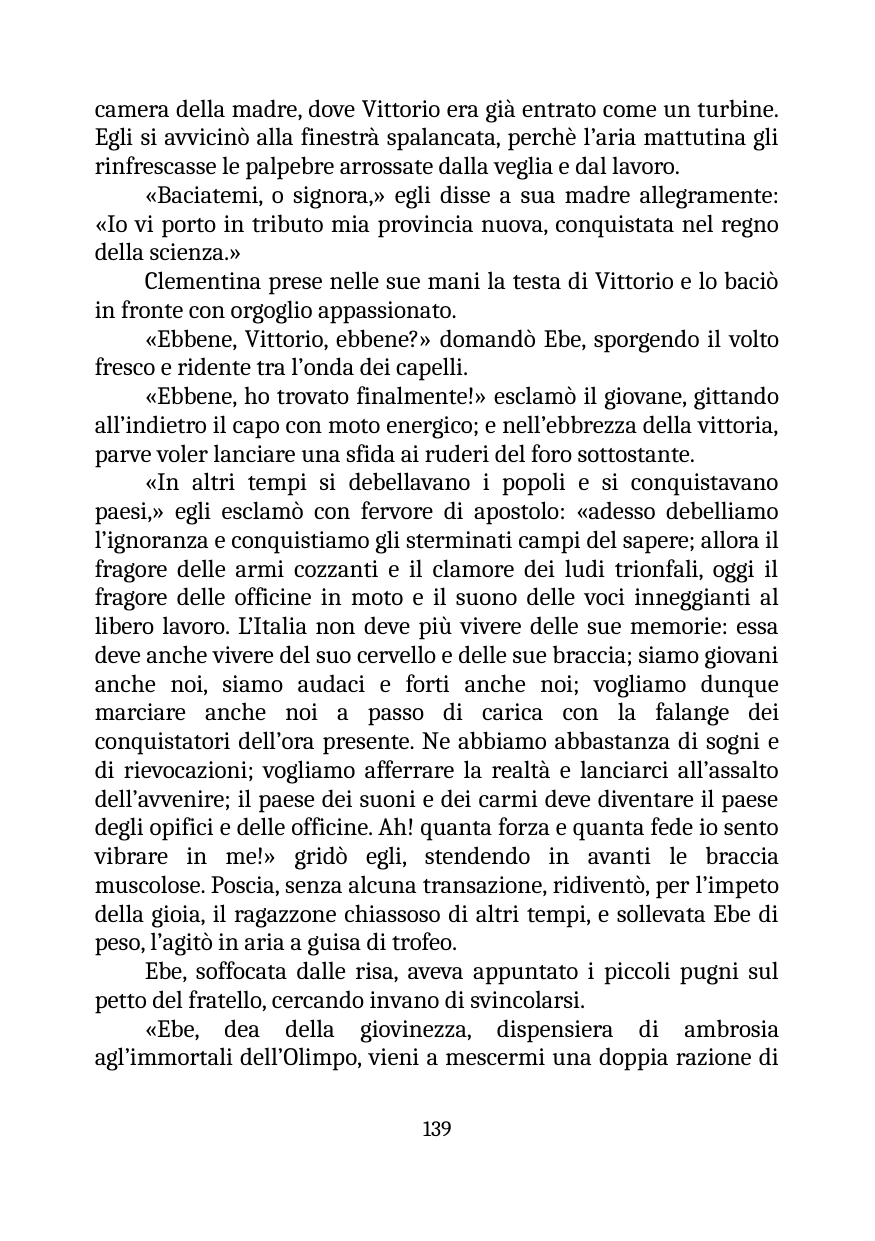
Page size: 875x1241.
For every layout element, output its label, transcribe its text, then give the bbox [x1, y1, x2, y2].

text «Ebbene, ho trovato finalmente!» esclamò il giovane, gittando all’indietro il capo con moto energico; e nell’ebbrezza della vittoria, parve voler lanciare una sfida ai ruderi del foro sottostante. [94, 382, 779, 468]
text camera della madre, dove Vittorio era già entrato come un turbine. Egli si avvicinò alla finestrà spalancata, perchè l’aria mattutina gli rinfrescasse le palpebre arrossate dalla veglia e dal lavoro. [94, 94, 779, 181]
text Ebe, soffocata dalle risa, aveva appuntato i piccoli pugni sul petto del fratello, cercando invano di svincolarsi. [94, 957, 779, 1014]
text Clementina prese nelle sue mani la testa di Vittorio e lo baciò in fronte con orgoglio appassionato. [94, 267, 779, 324]
text «Ebe, dea della giovinezza, dispensiera di ambrosia agl’immortali dell’Olimpo, vieni a mescermi una doppia razione di [94, 1014, 779, 1072]
text «Ebbene, Vittorio, ebbene?» domandò Ebe, sporgendo il volto fresco e ridente tra l’onda dei capelli. [94, 324, 779, 382]
text «In altri tempi si debellavano i popoli e si conquistavano paesi,» egli esclamò con fervore di apostolo: «adesso debelliamo l’ignoranza e conquistiamo gli sterminati campi del sapere; allora il fragore delle armi cozzanti e il clamore dei ludi trionfali, oggi il fragore delle officine in moto e il suono delle voci inneggianti al libero lavoro. L’Italia non deve più vivere delle sue memorie: essa deve anche vivere del suo cervello e delle sue braccia; siamo giovani anche noi, siamo audaci e forti anche noi; vogliamo dunque marciare anche noi a passo di carica con la falange dei conquistatori dell’ora presente. Ne abbiamo abbastanza di sogni e di rievocazioni; vogliamo afferrare la realtà e lanciarci all’assalto dell’avvenire; il paese dei suoni e dei carmi deve diventare il paese degli opifici e delle officine. Ah! quanta forza e quanta fede io sento vibrare in me!» gridò egli, stendendo in avanti le braccia muscolose. Poscia, senza alcuna transazione, ridiventò, per l’impeto della gioia, il ragazzone chiassoso di altri tempi, e sollevata Ebe di peso, l’agitò in aria a guisa di trofeo. [94, 468, 779, 957]
text «Baciatemi, o signora,» egli disse a sua madre allegramente: «Io vi porto in tributo mia provincia nuova, conquistata nel regno della scienza.» [94, 181, 779, 267]
